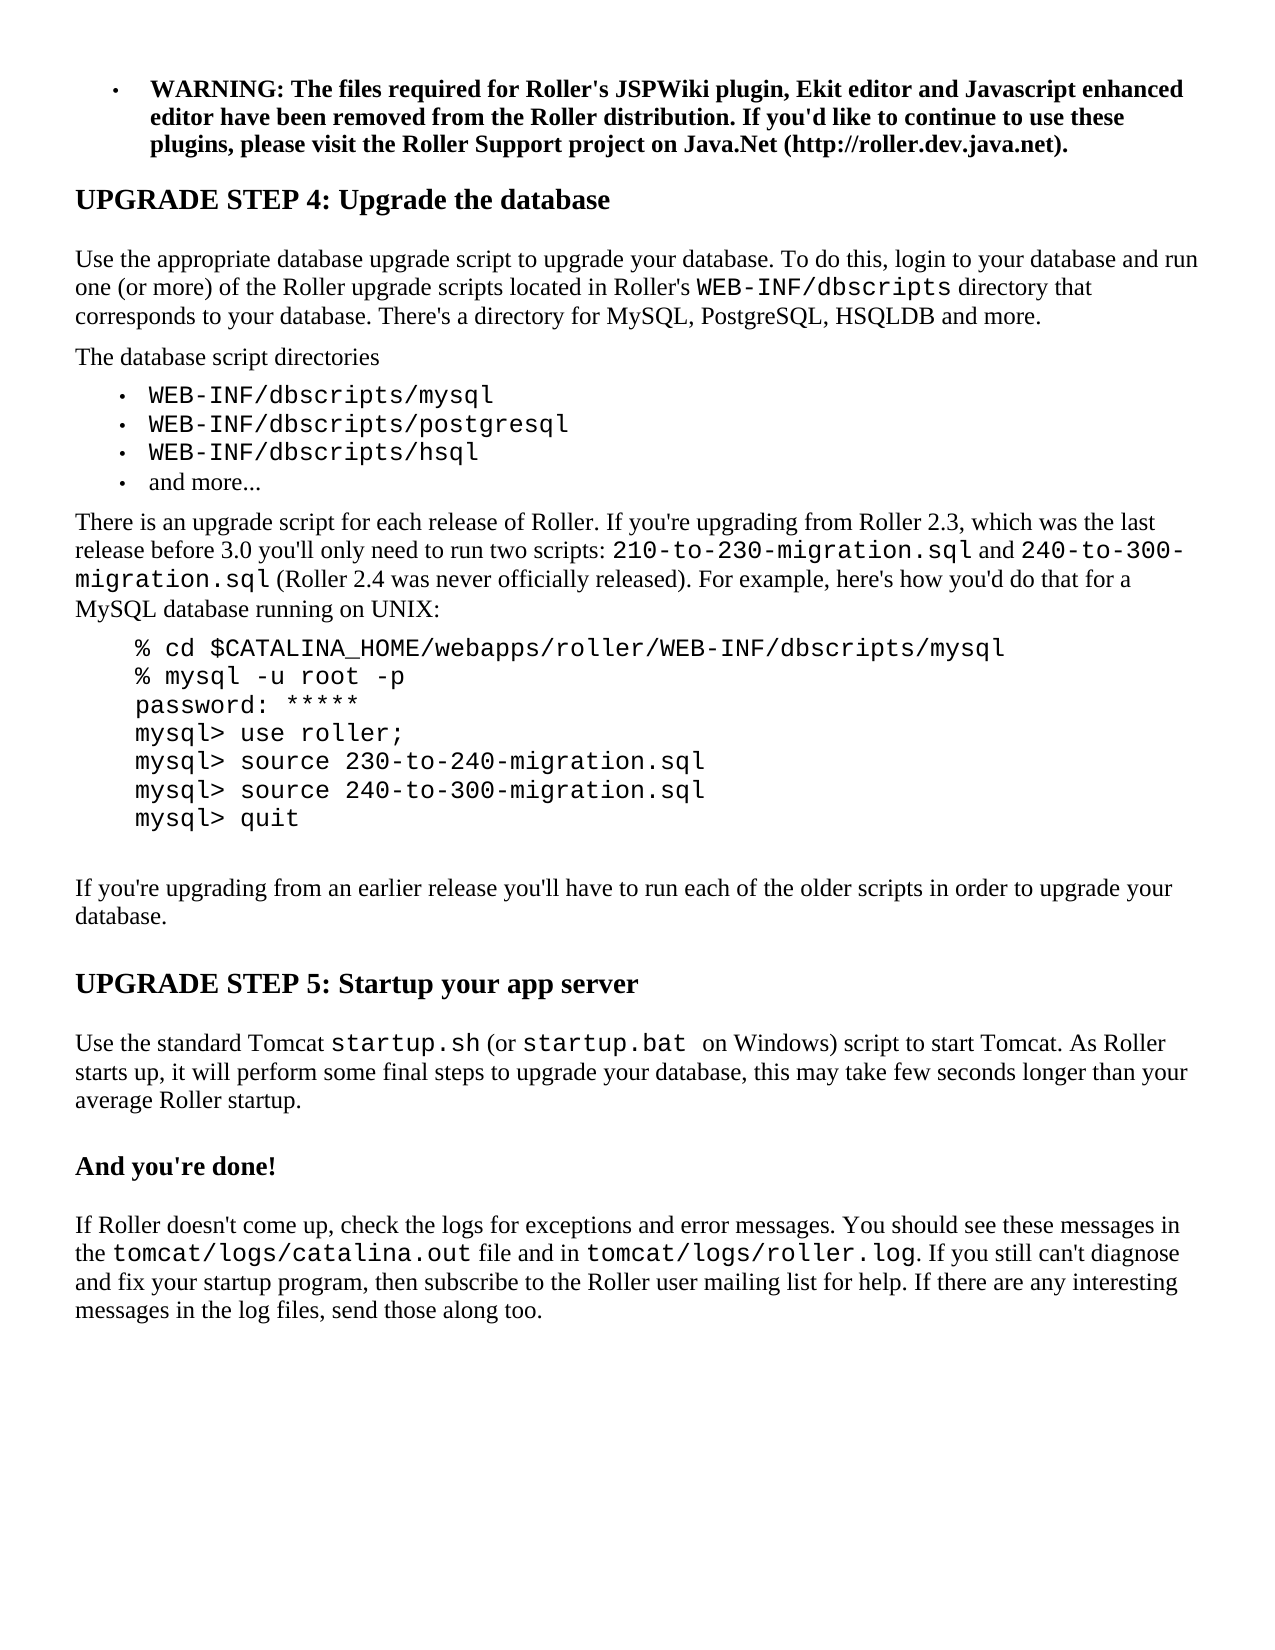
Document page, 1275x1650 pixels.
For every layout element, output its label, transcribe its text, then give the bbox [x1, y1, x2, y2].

text mysql> quit [75, 806, 1200, 834]
list WEB-INF/dbscripts/hsql [119, 439, 1200, 468]
text Use the standard Tomcat startup.sh (or startup.bat on Windows) script to start Tomcat. As Roller starts up, it will perform some final steps to upgrade your database, this may take few seconds longer than your average Roller startup. [75, 1029, 1200, 1114]
subtitle And you're done! [75, 1151, 1200, 1181]
text % mysql -u root -p [75, 664, 1200, 692]
text mysql> source 230-to-240-migration.sql [75, 749, 1200, 777]
text The database script directories [75, 343, 1200, 370]
text Use the appropriate database upgrade script to upgrade your database. To do this, login to your database and run one (or more) of the Roller upgrade scripts located in Roller's WEB-INF/dbscripts directory that corresponds to your database. There's a directory for MySQL, PostgreSQL, HSQLDB and more. [75, 245, 1200, 330]
text mysql> use roller; [75, 721, 1200, 749]
text password: ***** [75, 692, 1200, 721]
text % cd $CATALINA_HOME/webapps/roller/WEB-INF/dbscripts/mysql [75, 636, 1200, 664]
subtitle UPGRADE STEP 4: Upgrade the database [75, 183, 1200, 215]
text There is an upgrade script for each release of Roller. If you're upgrading from Roller 2.3, which was the last release before 3.0 you'll only need to run two scripts: 210-to-230-migration.sql and 240-to-300-migration.sql (Roller 2.4 was never officially released). For example, here's how you'd do that for a MySQL database running on UNIX: [75, 508, 1200, 623]
list WEB-INF/dbscripts/mysql [119, 383, 1200, 411]
subtitle UPGRADE STEP 5: Startup your app server [75, 967, 1200, 999]
text mysql> source 240-to-300-migration.sql [75, 777, 1200, 806]
list WEB-INF/dbscripts/postgresql [119, 411, 1200, 439]
text If you're upgrading from an earlier release you'll have to run each of the older scripts in order to upgrade your database. [75, 874, 1200, 929]
list WARNING: The files required for Roller's JSPWiki plugin, Ekit editor and Javascript enhanced editor have been removed from the Roller distribution. If you'd like to continue to use these plugins, please visit the Roller Support project on Java.Net (http://roller.dev.java.net). [112, 75, 1200, 158]
list and more... [119, 468, 1200, 496]
text If Roller doesn't come up, check the logs for exceptions and error messages. You should see these messages in the tomcat/logs/catalina.out file and in tomcat/logs/roller.log. If you still can't diagnose and fix your startup program, then subscribe to the Roller user mailing list for help. If there are any interesting messages in the log files, send those along too. [75, 1211, 1200, 1324]
